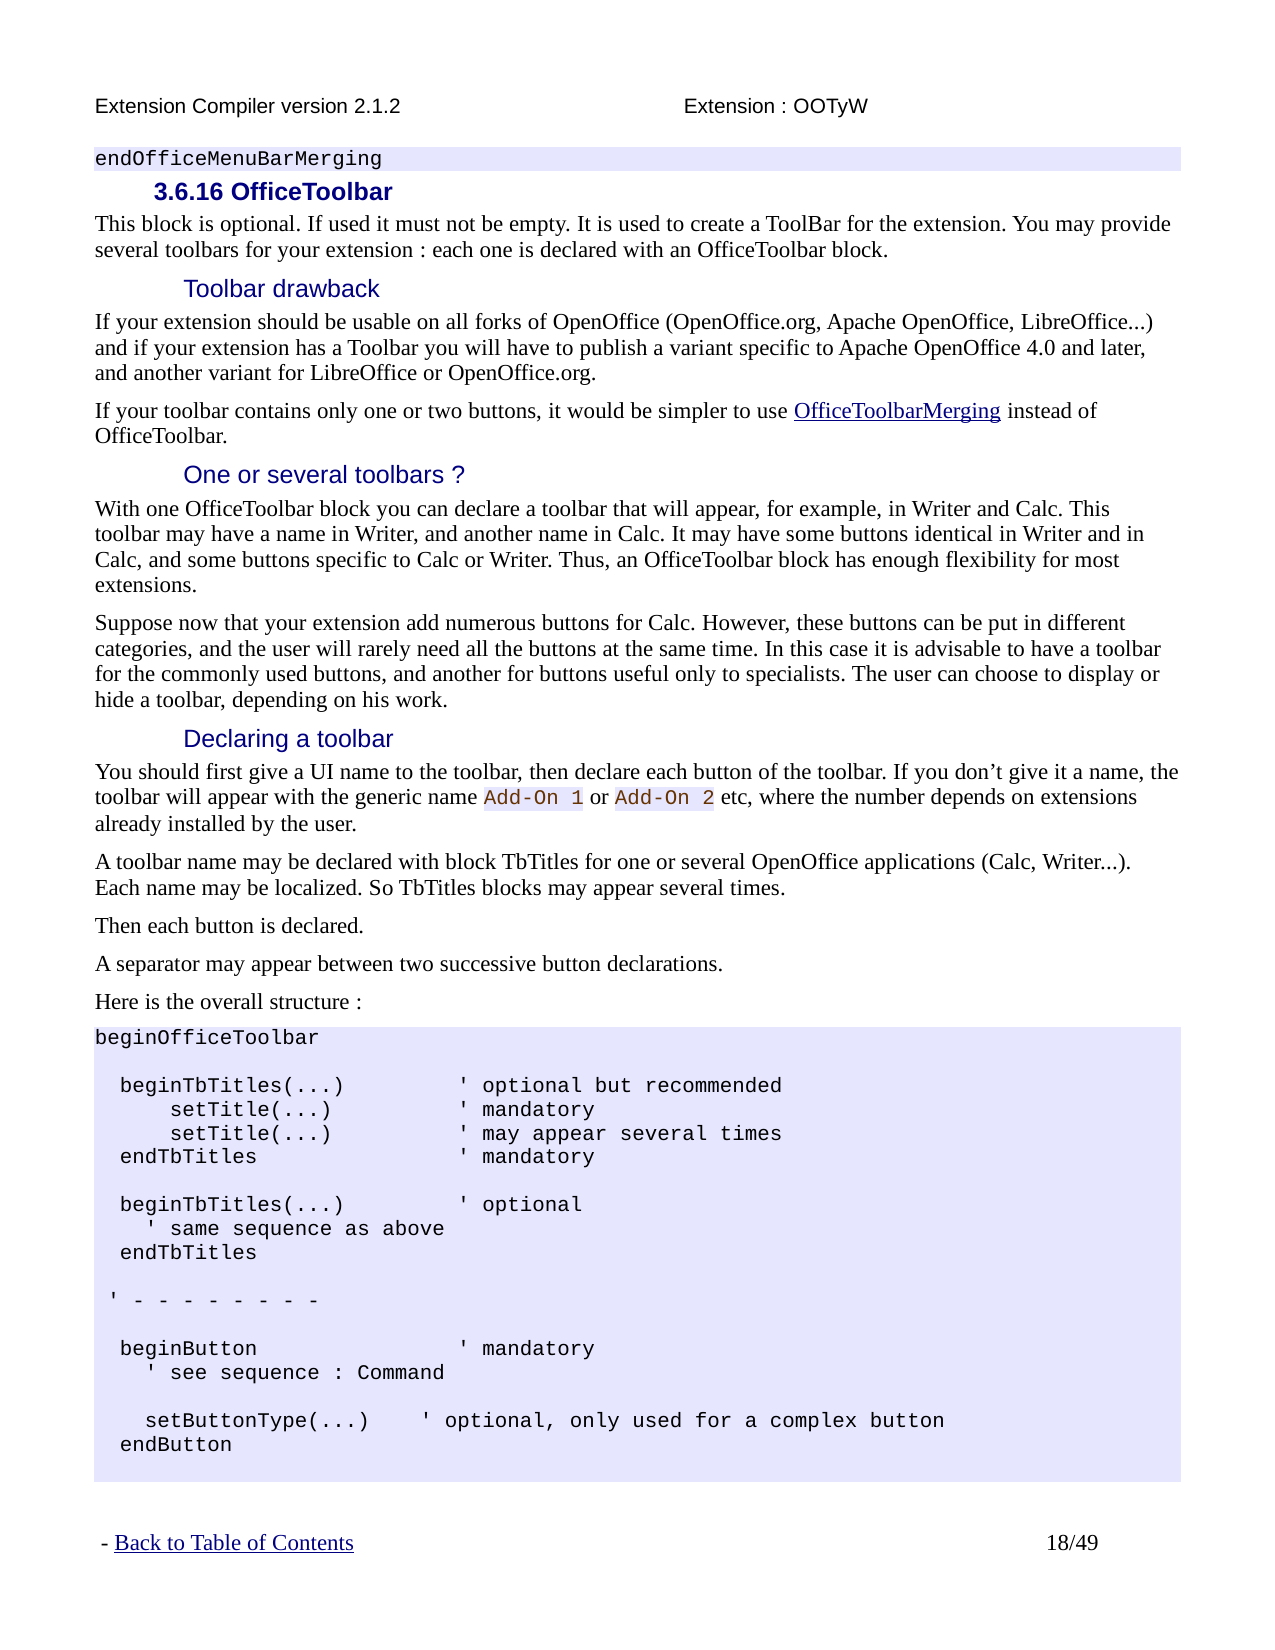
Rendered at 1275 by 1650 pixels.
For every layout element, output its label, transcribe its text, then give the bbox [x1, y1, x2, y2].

text Here is the overall structure : [94, 989, 1181, 1014]
text beginTbTitles(...) ' optional [94, 1194, 1181, 1218]
text ' same sequence as above [94, 1218, 1181, 1242]
text beginTbTitles(...) ' optional but recommended [94, 1074, 1181, 1098]
subtitle OfficeToolbar [153, 177, 1181, 205]
text endTbTitles [94, 1242, 1181, 1266]
text Suppose now that your extension add numerous buttons for Calc. However, these buttons can be put in different categories, and the user will rarely need all the buttons at the same time. In this case it is advisable to have a toolbar for the commonly used buttons, and another for buttons useful only to specialists. The user can choose to display or hide a toolbar, depending on his work. [94, 610, 1181, 712]
text beginButton ' mandatory [94, 1338, 1181, 1362]
text ' - - - - - - - - [94, 1290, 1181, 1314]
text setTitle(...) ' mandatory [94, 1098, 1181, 1122]
text A separator may appear between two successive button declarations. [94, 951, 1181, 976]
text endTbTitles ' mandatory [94, 1146, 1181, 1170]
text With one OfficeToolbar block you can declare a toolbar that will appear, for example, in Writer and Calc. This toolbar may have a name in Writer, and another name in Calc. It may have some buttons identical in Writer and in Calc, and some buttons specific to Calc or Writer. Thus, an OfficeToolbar block has enough flexibility for most extensions. [94, 495, 1181, 597]
text setButtonType(...) ' optional, only used for a complex button [94, 1410, 1181, 1434]
text beginOfficeToolbar [94, 1027, 1181, 1051]
text ' see sequence : Command [94, 1362, 1181, 1386]
text endButton [94, 1434, 1181, 1458]
text If your extension should be usable on all forks of OpenOffice (OpenOffice.org, Apache OpenOffice, LibreOffice...) and if your extension has a Toolbar you will have to publish a variant specific to Apache OpenOffice 4.0 and later, and another variant for LibreOffice or OpenOffice.org. [94, 309, 1181, 385]
text You should first give a UI name to the toolbar, then declare each button of the toolbar. If you don’t give it a name, the toolbar will appear with the generic name Add-On 1 or Add-On 2 etc, where the number depends on extensions already installed by the user. [94, 758, 1181, 837]
subtitle One or several toolbars ? [183, 461, 1181, 489]
text This block is optional. If used it must not be empty. It is used to create a ToolBar for the extension. You may provide several toolbars for your extension : each one is declared with an OfficeToolbar block. [94, 211, 1181, 262]
text setTitle(...) ' may appear several times [94, 1122, 1181, 1146]
text Then each button is declared. [94, 913, 1181, 938]
subtitle Toolbar drawback [183, 275, 1181, 303]
subtitle Declaring a toolbar [183, 724, 1181, 753]
text A toolbar name may be declared with block TbTitles for one or several OpenOffice applications (Calc, Writer...). Each name may be localized. So TbTitles blocks may appear several times. [94, 849, 1181, 900]
text endOfficeMenuBarMerging [94, 147, 1181, 171]
text If your toolbar contains only one or two buttons, it would be simpler to use OfficeToolbarMerging instead of OfficeToolbar. [94, 398, 1181, 449]
